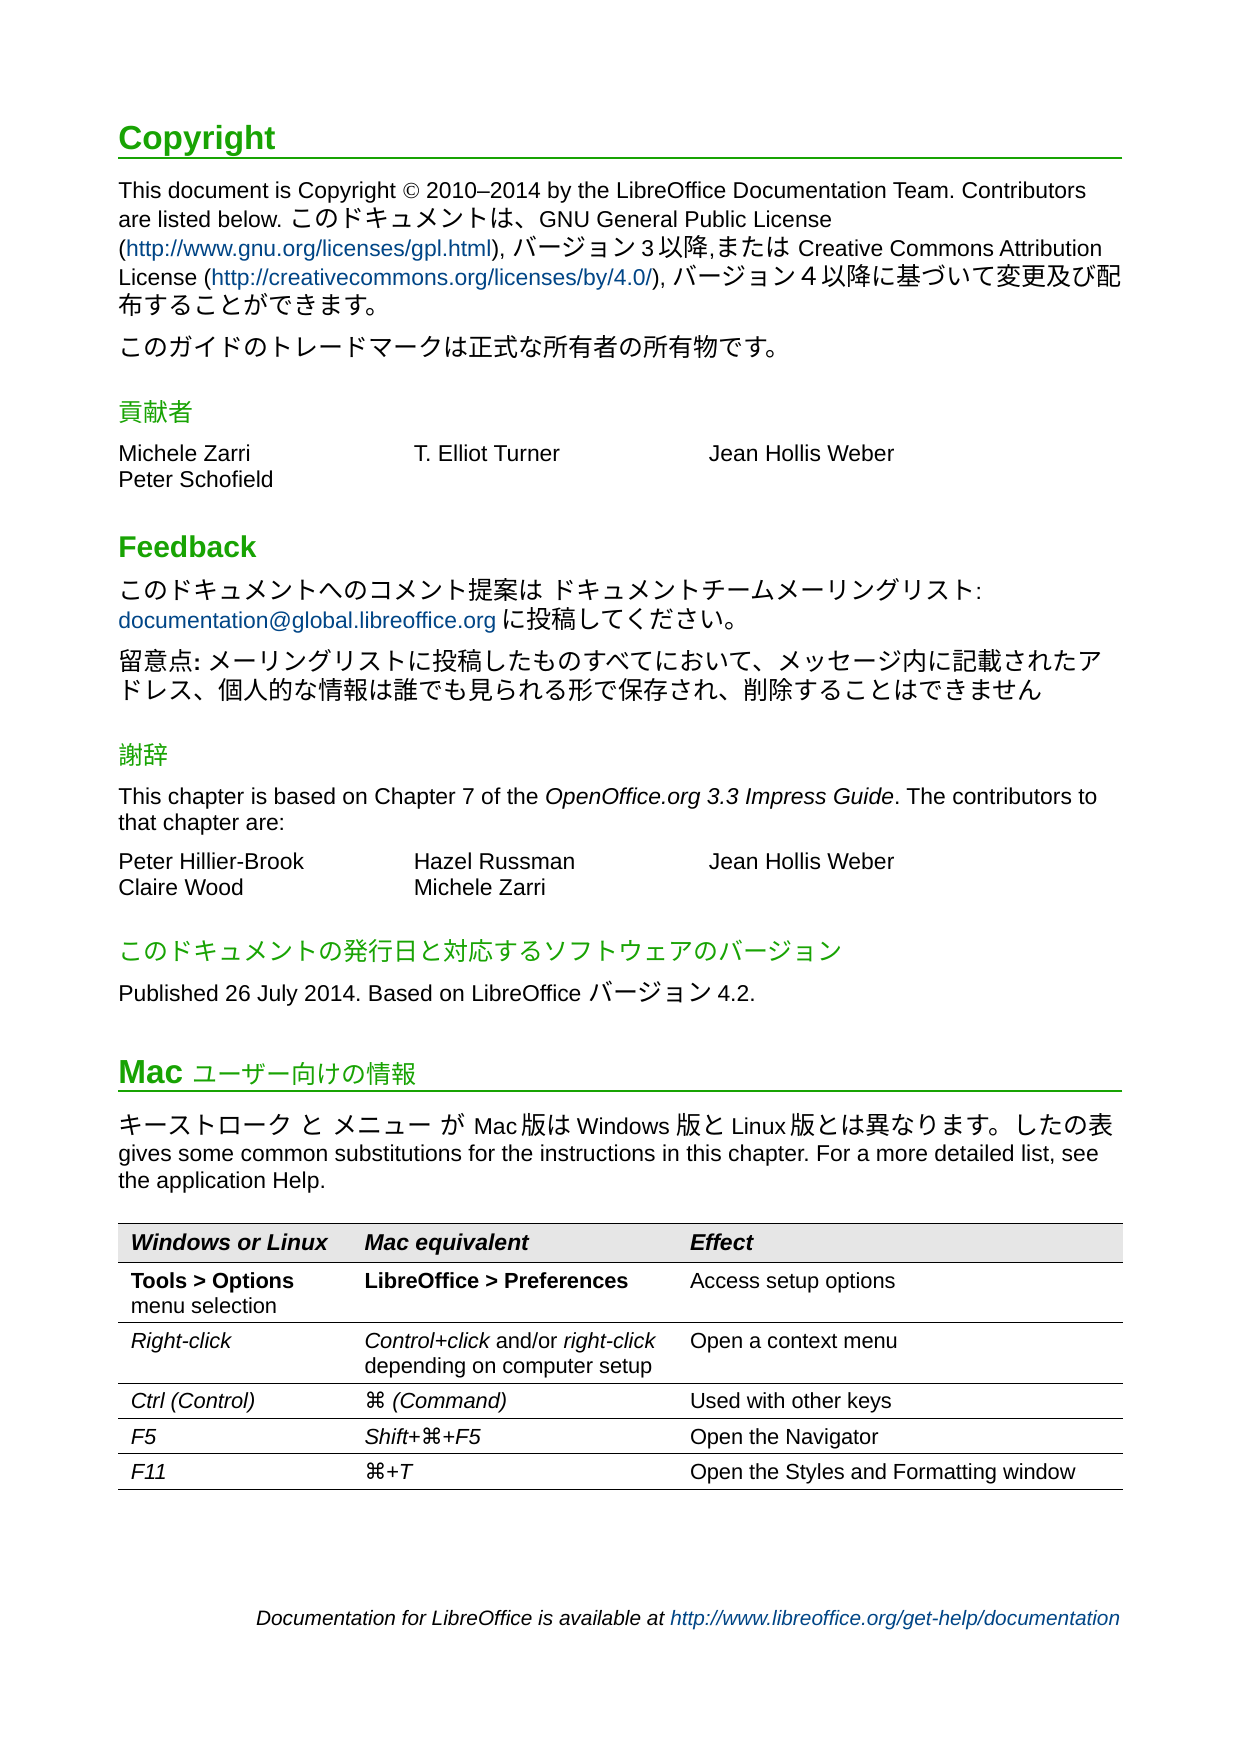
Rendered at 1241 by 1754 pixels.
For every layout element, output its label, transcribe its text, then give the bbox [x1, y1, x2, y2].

text 留意点: メーリングリストに投稿したものすべてにおいて、メッセージ内に記載されたアドレス、個人的な情報は誰でも見られる形で保存され、削除することはできません [118, 647, 1122, 705]
text Michele Zarri T. Elliot Turner Jean Hollis Weber Peter Schofield [118, 440, 1122, 493]
text Feedback [118, 529, 1122, 563]
table_cell F5 [118, 1419, 352, 1453]
table_cell Open the Styles and Formatting window [677, 1454, 1123, 1488]
text このドキュメントの発行日と対応するソフトウェアのバージョン [118, 937, 1122, 966]
table_cell Right-click [118, 1323, 352, 1382]
table_cell Ctrl (Control) [118, 1384, 352, 1418]
table_cell Shift+⌘+F5 [352, 1419, 677, 1453]
subtitle Mac ユーザー向けの情報 [118, 1052, 1122, 1090]
text 貢献者 [118, 398, 1122, 428]
text このドキュメントへのコメント提案は ドキュメントチームメーリングリスト: documentation@global.libreoffice.orgに投稿してください。 [118, 576, 1122, 634]
table_cell Control+click and/or right-click depending on computer setup [352, 1323, 677, 1382]
text このガイドのトレードマークは正式な所有者の所有物です。 [118, 333, 1122, 362]
table_cell Used with other keys [677, 1384, 1123, 1418]
text キーストローク と メニュー が Mac版はWindows 版とLinux版とは異なります。したの表 gives some common substitutions for the instructions in this chapter. For a more detailed list, see the application Help. [118, 1111, 1122, 1193]
subtitle Copyright [118, 118, 1122, 157]
text Published 26 July 2014. Based on LibreOffice バージョン4.2. [118, 978, 1122, 1007]
table_cell ⌘ (Command) [352, 1384, 677, 1418]
table_cell Access setup options [677, 1263, 1123, 1322]
table_cell F11 [118, 1454, 352, 1488]
table_cell ⌘+T [352, 1454, 677, 1488]
text 謝辞 [118, 741, 1122, 770]
table_cell Open a context menu [677, 1323, 1123, 1382]
table_cell Open the Navigator [677, 1419, 1123, 1453]
table_header Effect [677, 1224, 1123, 1262]
table_cell Tools > Options menu selection [118, 1263, 352, 1322]
text This document is Copyright © 2010–2014 by the LibreOffice Documentation Team. Contributors are listed below. このドキュメントは、GNU General Public License (http://www.gnu.org/licenses/gpl.html), バージョン3以降,または Creative Commons Attribution License (http://creativecommons.org/licenses/by/4.0/), バージョン４以降に基づいて変更及び配布することができます。 [118, 177, 1122, 321]
text This chapter is based on Chapter 7 of the OpenOffice.org 3.3 Impress Guide. The contributors to that chapter are: [118, 783, 1122, 835]
text Peter Hillier-Brook Hazel Russman Jean Hollis Weber Claire Wood Michele Zarri [118, 848, 1122, 901]
table_header Windows or Linux [118, 1224, 352, 1262]
table_header Mac equivalent [352, 1224, 677, 1262]
table_cell LibreOffice > Preferences [352, 1263, 677, 1322]
